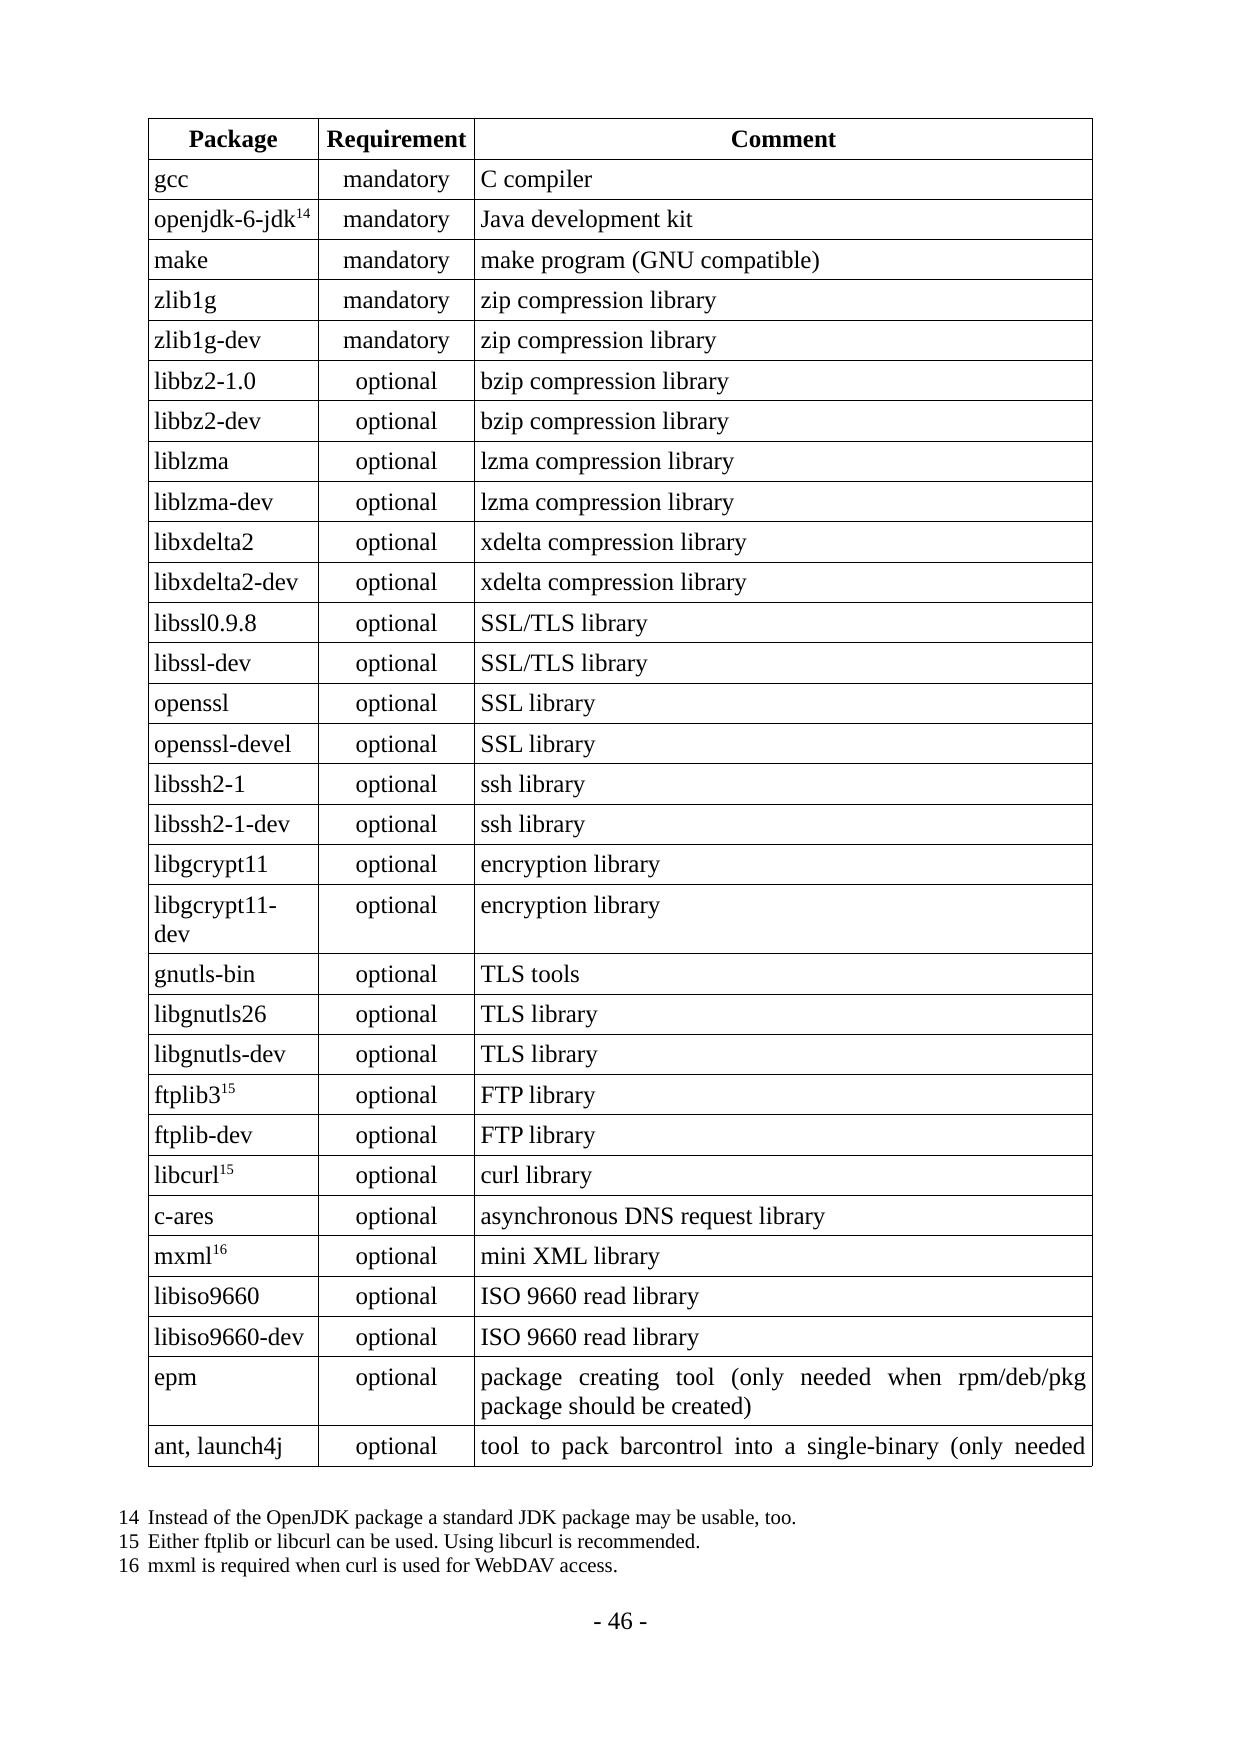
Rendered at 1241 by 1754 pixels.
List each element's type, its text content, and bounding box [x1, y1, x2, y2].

table_cell lzma compression library [475, 482, 1092, 521]
table_cell openjdk-6-jdk [149, 200, 318, 239]
table_cell optional [319, 361, 474, 400]
table_cell openssl-devel [149, 724, 318, 763]
table_cell zlib1g-dev [149, 321, 318, 360]
table_cell ISO 9660 read library [475, 1317, 1092, 1356]
table_cell FTP library [475, 1075, 1092, 1114]
table_header Requirement [319, 119, 474, 158]
table_cell optional [319, 401, 474, 441]
table_cell optional [319, 442, 474, 481]
table_cell lzma compression library [475, 442, 1092, 481]
table_cell mini XML library [475, 1236, 1092, 1276]
table_cell libiso9660-dev [149, 1317, 318, 1356]
table_cell optional [319, 1426, 474, 1466]
table_cell optional [319, 805, 474, 844]
table_cell optional [319, 1317, 474, 1356]
table_cell ant, launch4j [149, 1426, 318, 1466]
table_cell SSL/TLS library [475, 643, 1092, 682]
table_cell optional [319, 1196, 474, 1235]
table_cell optional [319, 603, 474, 642]
table_cell optional [319, 764, 474, 803]
table_cell optional [319, 995, 474, 1034]
table_cell SSL library [475, 724, 1092, 763]
table_cell epm [149, 1357, 318, 1425]
table_cell libgnutls26 [149, 995, 318, 1034]
table_cell libcurl15 [149, 1156, 318, 1195]
table_cell libssh2-1-dev [149, 805, 318, 844]
table_cell mandatory [319, 280, 474, 320]
table_cell Java development kit [475, 200, 1092, 239]
table_cell C compiler [475, 160, 1092, 199]
table_cell SSL library [475, 684, 1092, 723]
table_cell libgcrypt11 [149, 845, 318, 884]
table_cell make [149, 240, 318, 279]
table_cell TLS library [475, 1035, 1092, 1074]
table_cell libgnutls-dev [149, 1035, 318, 1074]
table_cell mandatory [319, 200, 474, 239]
table_cell optional [319, 482, 474, 521]
table_cell TLS tools [475, 954, 1092, 993]
table_cell libssl0.9.8 [149, 603, 318, 642]
table_cell ftplib3 [149, 1075, 318, 1114]
table_header Comment [475, 119, 1092, 158]
table_cell libssl-dev [149, 643, 318, 682]
table_cell libxdelta2-dev [149, 563, 318, 602]
table_cell zip compression library [475, 321, 1092, 360]
table_cell optional [319, 1115, 474, 1155]
table_cell libbz2-dev [149, 401, 318, 441]
table_cell encryption library [475, 845, 1092, 884]
table_cell optional [319, 1357, 474, 1425]
table_cell optional [319, 563, 474, 602]
table_cell libssh2-1 [149, 764, 318, 803]
table_cell optional [319, 1277, 474, 1316]
table_cell xdelta compression library [475, 563, 1092, 602]
table_cell zlib1g [149, 280, 318, 320]
table_cell bzip compression library [475, 401, 1092, 441]
table_cell ssh library [475, 805, 1092, 844]
table_cell gcc [149, 160, 318, 199]
table_cell mandatory [319, 240, 474, 279]
table_cell optional [319, 1075, 474, 1114]
table_cell mxml [149, 1236, 318, 1276]
table_header Package [149, 119, 318, 158]
table_cell make program (GNU compatible) [475, 240, 1092, 279]
table_cell asynchronous DNS request library [475, 1196, 1092, 1235]
table_cell FTP library [475, 1115, 1092, 1155]
table_cell tool to pack barcontrol into a single-binary (only needed [475, 1426, 1092, 1466]
table_cell TLS library [475, 995, 1092, 1034]
table_cell libgcrypt11-dev [149, 885, 318, 953]
table_cell optional [319, 643, 474, 682]
table_cell optional [319, 954, 474, 993]
table_cell ssh library [475, 764, 1092, 803]
table_cell bzip compression library [475, 361, 1092, 400]
table_cell liblzma-dev [149, 482, 318, 521]
table_cell openssl [149, 684, 318, 723]
table_cell mandatory [319, 321, 474, 360]
table_cell optional [319, 1236, 474, 1276]
table_cell optional [319, 522, 474, 562]
table_cell optional [319, 845, 474, 884]
table_cell xdelta compression library [475, 522, 1092, 562]
table_cell libxdelta2 [149, 522, 318, 562]
table_cell optional [319, 684, 474, 723]
table_cell encryption library [475, 885, 1092, 953]
table_cell SSL/TLS library [475, 603, 1092, 642]
table_cell optional [319, 1035, 474, 1074]
table_cell ISO 9660 read library [475, 1277, 1092, 1316]
table_cell liblzma [149, 442, 318, 481]
table_cell libiso9660 [149, 1277, 318, 1316]
table_cell zip compression library [475, 280, 1092, 320]
table_cell optional [319, 724, 474, 763]
table_cell package creating tool (only needed when rpm/deb/pkg package should be created) [475, 1357, 1092, 1425]
table_cell gnutls-bin [149, 954, 318, 993]
table_cell mandatory [319, 160, 474, 199]
table_cell curl library [475, 1156, 1092, 1195]
table_cell libbz2-1.0 [149, 361, 318, 400]
table_cell c-ares [149, 1196, 318, 1235]
table_cell optional [319, 1156, 474, 1195]
table_cell ftplib-dev [149, 1115, 318, 1155]
table_cell optional [319, 885, 474, 953]
